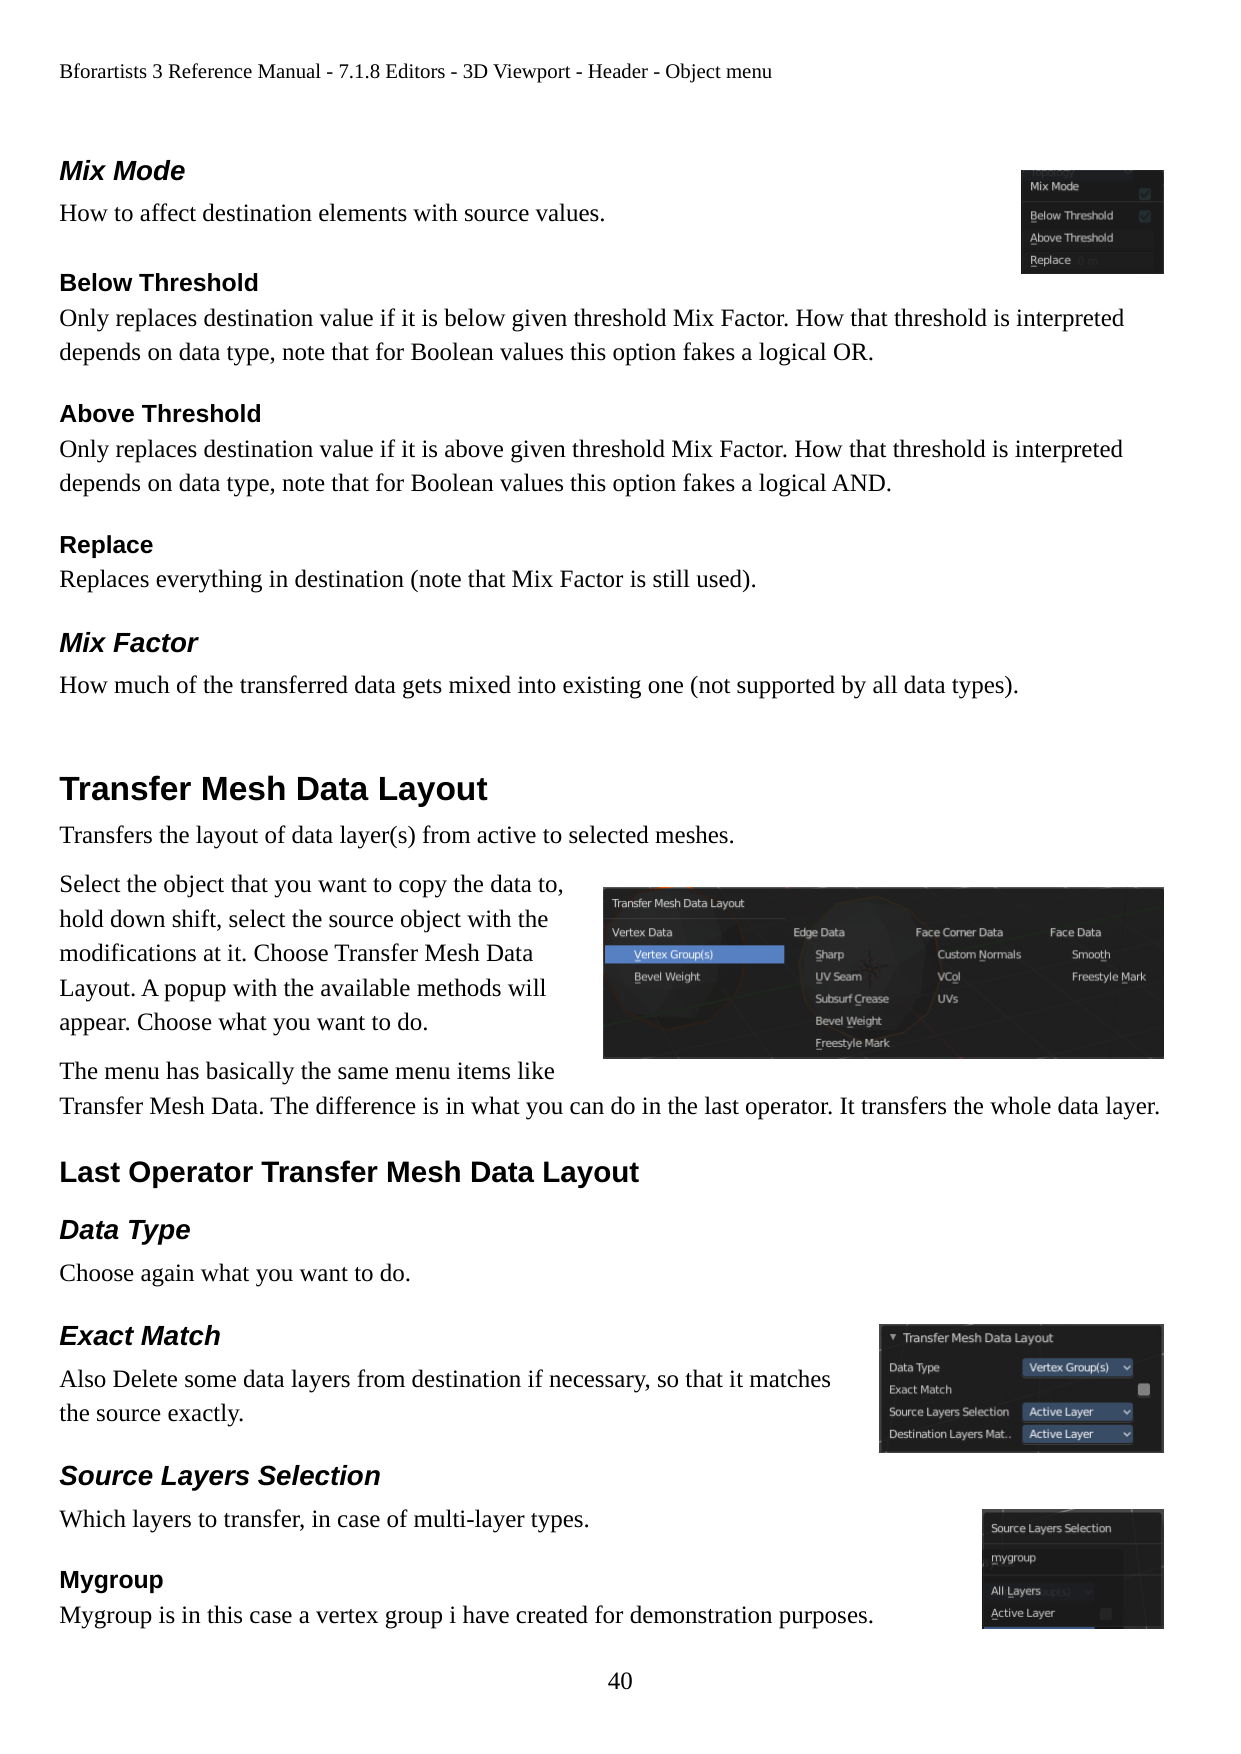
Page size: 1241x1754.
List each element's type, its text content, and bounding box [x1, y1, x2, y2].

text Select the object that you want to copy the data to, hold down shift, select the source object with the modifications at it. Choose Transfer Mesh Data Layout. A popup with the available methods will appear. Choose what you want to do. [59, 869, 1181, 1036]
subtitle Exact Match [59, 1319, 1181, 1351]
subtitle Mix Factor [59, 626, 1181, 658]
subtitle Last Operator Transfer Mesh Data Layout [59, 1154, 1181, 1188]
text Only replaces destination value if it is below given threshold Mix Factor. How that threshold is interpreted depends on data type, note that for Boolean values this option fakes a logical OR. [59, 303, 1181, 366]
subtitle Source Layers Selection [59, 1460, 1181, 1492]
text Mygroup is in this case a vertex group i have created for demonstration purposes. [59, 1600, 982, 1629]
text Replaces everything in destination (note that Mix Factor is still used). [59, 564, 1181, 593]
text Only replaces destination value if it is above given threshold Mix Factor. How that threshold is interpreted depends on data type, note that for Boolean values this option fakes a logical AND. [59, 434, 1181, 497]
subtitle Above Threshold [59, 399, 1181, 428]
subtitle Replace [59, 530, 1181, 558]
subtitle Mygroup [59, 1566, 982, 1594]
text Also Delete some data layers from destination if necessary, so that it matches the source exactly. [59, 1364, 879, 1427]
subtitle Below Threshold [59, 268, 1181, 297]
subtitle Transfer Mesh Data Layout [59, 769, 1181, 808]
picture [1021, 170, 1164, 274]
text How to affect destination elements with source values. [59, 198, 1021, 227]
picture [982, 1509, 1164, 1629]
picture [879, 1324, 1164, 1453]
text Choose again what you want to do. [59, 1258, 1181, 1286]
text Which layers to transfer, in case of multi-layer types. [59, 1504, 1181, 1533]
picture [603, 887, 1164, 1059]
text The menu has basically the same menu items like Transfer Mesh Data. The difference is in what you can do in the last operator. It transfers the whole data layer. [59, 1056, 1181, 1119]
text How much of the transferred data gets mixed into existing one (not supported by all data types). [59, 670, 1181, 699]
text Transfers the layout of data layer(s) from active to selected meshes. [59, 820, 1181, 849]
subtitle Data Type [59, 1213, 1181, 1245]
subtitle [1164, 1566, 1181, 1594]
subtitle Mix Mode [59, 154, 1181, 186]
